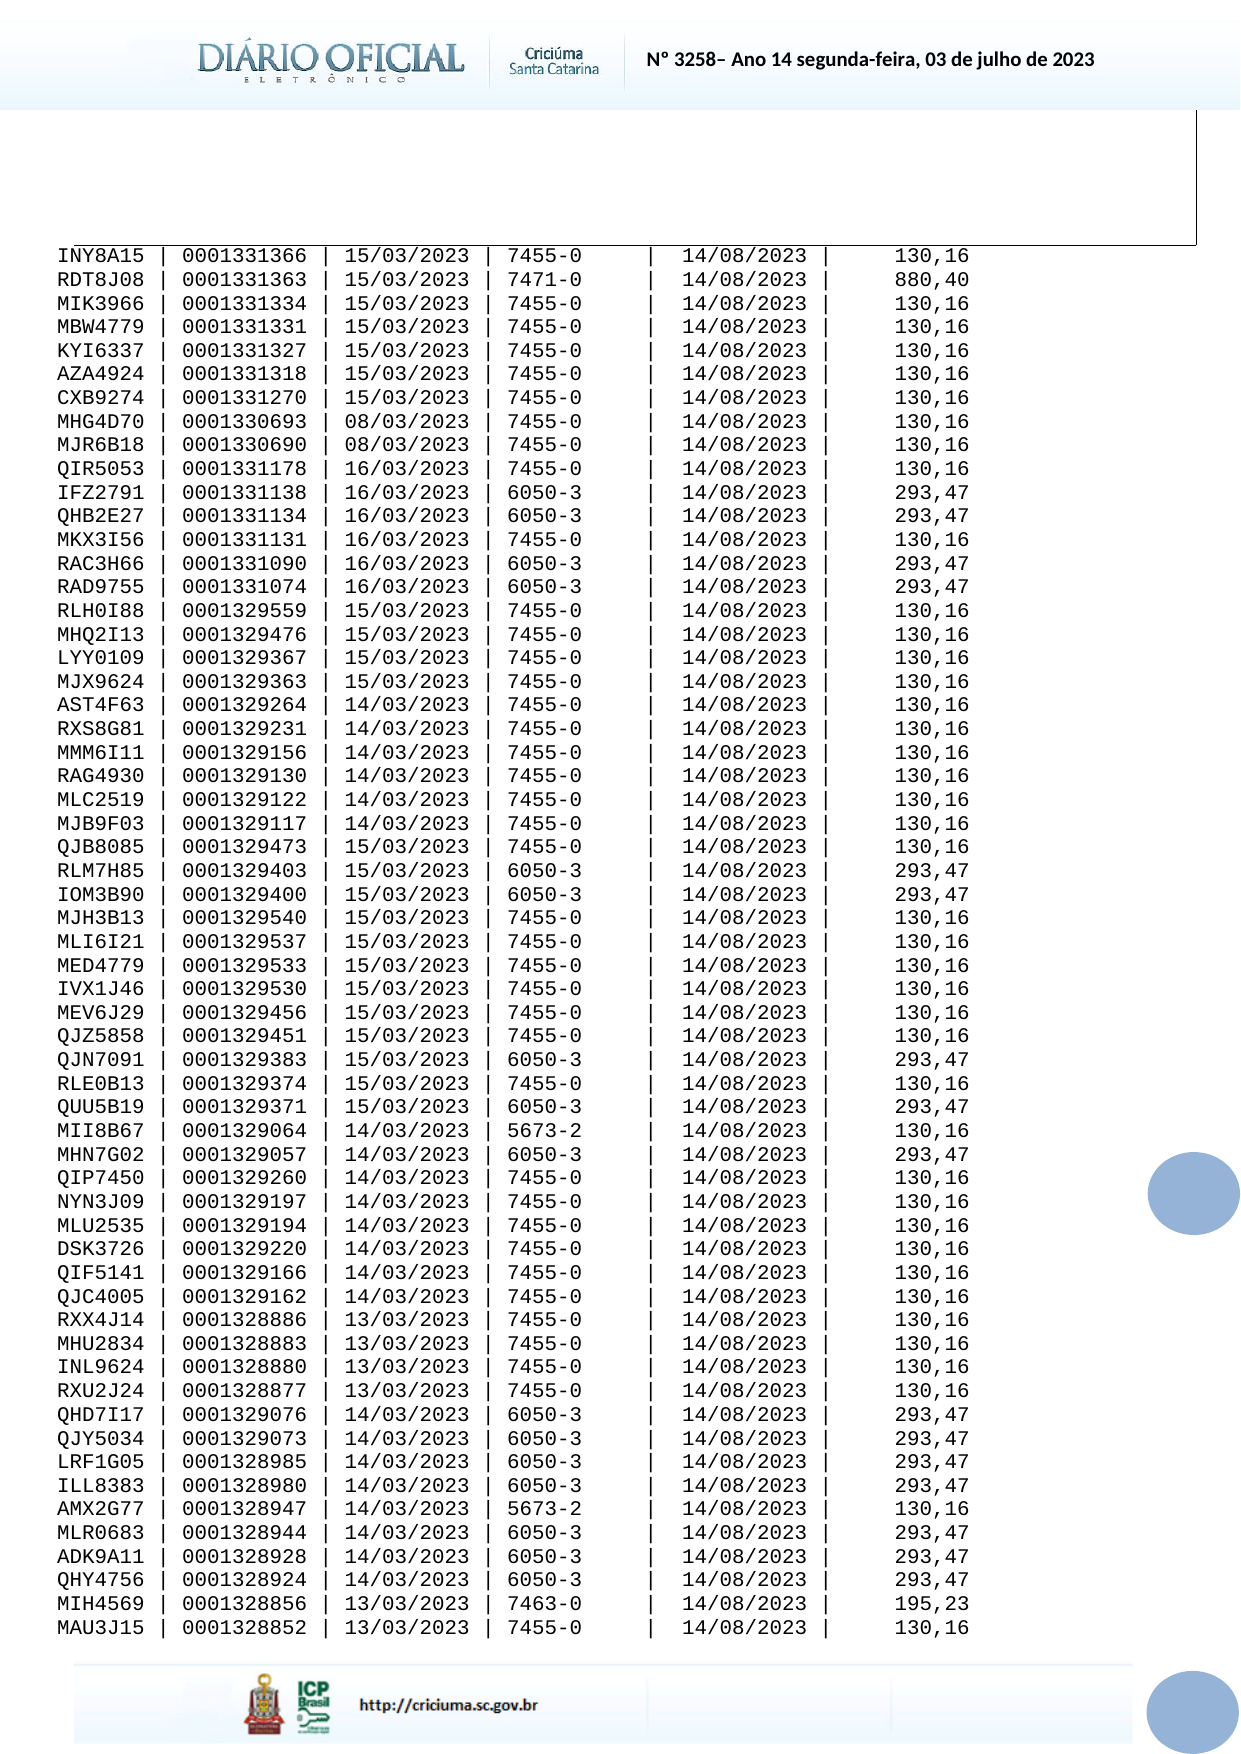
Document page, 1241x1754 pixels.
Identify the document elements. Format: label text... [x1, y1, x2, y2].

text MLU2535 | 0001329194 | 14/03/2023 | 7455-0 | 14/08/2023 | 130,16 [44, 1215, 1196, 1238]
text MLI6I21 | 0001329537 | 15/03/2023 | 7455-0 | 14/08/2023 | 130,16 [44, 931, 1196, 954]
text QIR5053 | 0001331178 | 16/03/2023 | 7455-0 | 14/08/2023 | 130,16 [44, 458, 1196, 482]
text DSK3726 | 0001329220 | 14/03/2023 | 7455-0 | 14/08/2023 | 130,16 [44, 1238, 1196, 1262]
text QHD7I17 | 0001329076 | 14/03/2023 | 6050-3 | 14/08/2023 | 293,47 [44, 1404, 1196, 1427]
text KYI6337 | 0001331327 | 15/03/2023 | 7455-0 | 14/08/2023 | 130,16 [44, 340, 1196, 363]
text RAG4930 | 0001329130 | 14/03/2023 | 7455-0 | 14/08/2023 | 130,16 [44, 765, 1196, 789]
text ILL8383 | 0001328980 | 14/03/2023 | 6050-3 | 14/08/2023 | 293,47 [44, 1475, 1196, 1498]
text QIP7450 | 0001329260 | 14/03/2023 | 7455-0 | 14/08/2023 | 130,16 [44, 1167, 1157, 1191]
text QHY4756 | 0001328924 | 14/03/2023 | 6050-3 | 14/08/2023 | 293,47 [44, 1569, 1196, 1593]
text QJC4005 | 0001329162 | 14/03/2023 | 7455-0 | 14/08/2023 | 130,16 [44, 1286, 1196, 1309]
text QJN7091 | 0001329383 | 15/03/2023 | 6050-3 | 14/08/2023 | 293,47 [44, 1049, 1196, 1073]
text IVX1J46 | 0001329530 | 15/03/2023 | 7455-0 | 14/08/2023 | 130,16 [44, 978, 1196, 1002]
text MJH3B13 | 0001329540 | 15/03/2023 | 7455-0 | 14/08/2023 | 130,16 [44, 907, 1196, 931]
text MAU3J15 | 0001328852 | 13/03/2023 | 7455-0 | 14/08/2023 | 130,16 [44, 1617, 1196, 1640]
text CXB9274 | 0001331270 | 15/03/2023 | 7455-0 | 14/08/2023 | 130,16 [44, 387, 1196, 411]
text MHU2834 | 0001328883 | 13/03/2023 | 7455-0 | 14/08/2023 | 130,16 [44, 1333, 1196, 1357]
text MLC2519 | 0001329122 | 14/03/2023 | 7455-0 | 14/08/2023 | 130,16 [44, 789, 1196, 813]
text MMM6I11 | 0001329156 | 14/03/2023 | 7455-0 | 14/08/2023 | 130,16 [44, 742, 1196, 765]
text RLE0B13 | 0001329374 | 15/03/2023 | 7455-0 | 14/08/2023 | 130,16 [44, 1073, 1196, 1096]
text RAC3H66 | 0001331090 | 16/03/2023 | 6050-3 | 14/08/2023 | 293,47 [44, 553, 1196, 576]
text INL9624 | 0001328880 | 13/03/2023 | 7455-0 | 14/08/2023 | 130,16 [44, 1357, 1196, 1380]
text ADK9A11 | 0001328928 | 14/03/2023 | 6050-3 | 14/08/2023 | 293,47 [44, 1546, 1196, 1569]
text MHG4D70 | 0001330693 | 08/03/2023 | 7455-0 | 14/08/2023 | 130,16 [44, 411, 1196, 434]
text NYN3J09 | 0001329197 | 14/03/2023 | 7455-0 | 14/08/2023 | 130,16 [44, 1191, 1153, 1215]
text RAD9755 | 0001331074 | 16/03/2023 | 6050-3 | 14/08/2023 | 293,47 [44, 576, 1196, 600]
text MJR6B18 | 0001330690 | 08/03/2023 | 7455-0 | 14/08/2023 | 130,16 [44, 434, 1196, 458]
text MED4779 | 0001329533 | 15/03/2023 | 7455-0 | 14/08/2023 | 130,16 [44, 954, 1196, 978]
text QUU5B19 | 0001329371 | 15/03/2023 | 6050-3 | 14/08/2023 | 293,47 [44, 1096, 1196, 1120]
text MKX3I56 | 0001331131 | 16/03/2023 | 7455-0 | 14/08/2023 | 130,16 [44, 529, 1196, 553]
text MEV6J29 | 0001329456 | 15/03/2023 | 7455-0 | 14/08/2023 | 130,16 [44, 1002, 1196, 1026]
text AMX2G77 | 0001328947 | 14/03/2023 | 5673-2 | 14/08/2023 | 130,16 [44, 1498, 1196, 1522]
text QJB8085 | 0001329473 | 15/03/2023 | 7455-0 | 14/08/2023 | 130,16 [44, 836, 1196, 860]
text LRF1G05 | 0001328985 | 14/03/2023 | 6050-3 | 14/08/2023 | 293,47 [44, 1451, 1196, 1475]
text LYY0109 | 0001329367 | 15/03/2023 | 7455-0 | 14/08/2023 | 130,16 [44, 647, 1196, 671]
text AZA4924 | 0001331318 | 15/03/2023 | 7455-0 | 14/08/2023 | 130,16 [44, 363, 1196, 387]
text QJZ5858 | 0001329451 | 15/03/2023 | 7455-0 | 14/08/2023 | 130,16 [44, 1026, 1196, 1049]
text RLM7H85 | 0001329403 | 15/03/2023 | 6050-3 | 14/08/2023 | 293,47 [44, 860, 1196, 884]
text RDT8J08 | 0001331363 | 15/03/2023 | 7471-0 | 14/08/2023 | 880,40 [44, 269, 1196, 292]
text MII8B67 | 0001329064 | 14/03/2023 | 5673-2 | 14/08/2023 | 130,16 [44, 1120, 1196, 1144]
text RLH0I88 | 0001329559 | 15/03/2023 | 7455-0 | 14/08/2023 | 130,16 [44, 600, 1196, 623]
text MJB9F03 | 0001329117 | 14/03/2023 | 7455-0 | 14/08/2023 | 130,16 [44, 813, 1196, 836]
text RXX4J14 | 0001328886 | 13/03/2023 | 7455-0 | 14/08/2023 | 130,16 [44, 1309, 1196, 1333]
text MIH4569 | 0001328856 | 13/03/2023 | 7463-0 | 14/08/2023 | 195,23 [44, 1593, 1196, 1617]
text INY8A15 | 0001331366 | 15/03/2023 | 7455-0 | 14/08/2023 | 130,16 [44, 245, 1196, 269]
text RXS8G81 | 0001329231 | 14/03/2023 | 7455-0 | 14/08/2023 | 130,16 [44, 718, 1196, 742]
text MBW4779 | 0001331331 | 15/03/2023 | 7455-0 | 14/08/2023 | 130,16 [44, 316, 1196, 340]
text QIF5141 | 0001329166 | 14/03/2023 | 7455-0 | 14/08/2023 | 130,16 [44, 1262, 1196, 1286]
text MHN7G02 | 0001329057 | 14/03/2023 | 6050-3 | 14/08/2023 | 293,47 [44, 1144, 1196, 1167]
text AST4F63 | 0001329264 | 14/03/2023 | 7455-0 | 14/08/2023 | 130,16 [44, 694, 1196, 718]
text MLR0683 | 0001328944 | 14/03/2023 | 6050-3 | 14/08/2023 | 293,47 [44, 1522, 1196, 1546]
text MIK3966 | 0001331334 | 15/03/2023 | 7455-0 | 14/08/2023 | 130,16 [44, 292, 1196, 316]
text MJX9624 | 0001329363 | 15/03/2023 | 7455-0 | 14/08/2023 | 130,16 [44, 671, 1196, 694]
text RXU2J24 | 0001328877 | 13/03/2023 | 7455-0 | 14/08/2023 | 130,16 [44, 1380, 1196, 1404]
text MHQ2I13 | 0001329476 | 15/03/2023 | 7455-0 | 14/08/2023 | 130,16 [44, 623, 1196, 647]
text IFZ2791 | 0001331138 | 16/03/2023 | 6050-3 | 14/08/2023 | 293,47 [44, 482, 1196, 505]
text QHB2E27 | 0001331134 | 16/03/2023 | 6050-3 | 14/08/2023 | 293,47 [44, 505, 1196, 529]
text IOM3B90 | 0001329400 | 15/03/2023 | 6050-3 | 14/08/2023 | 293,47 [44, 884, 1196, 907]
text QJY5034 | 0001329073 | 14/03/2023 | 6050-3 | 14/08/2023 | 293,47 [44, 1427, 1196, 1451]
